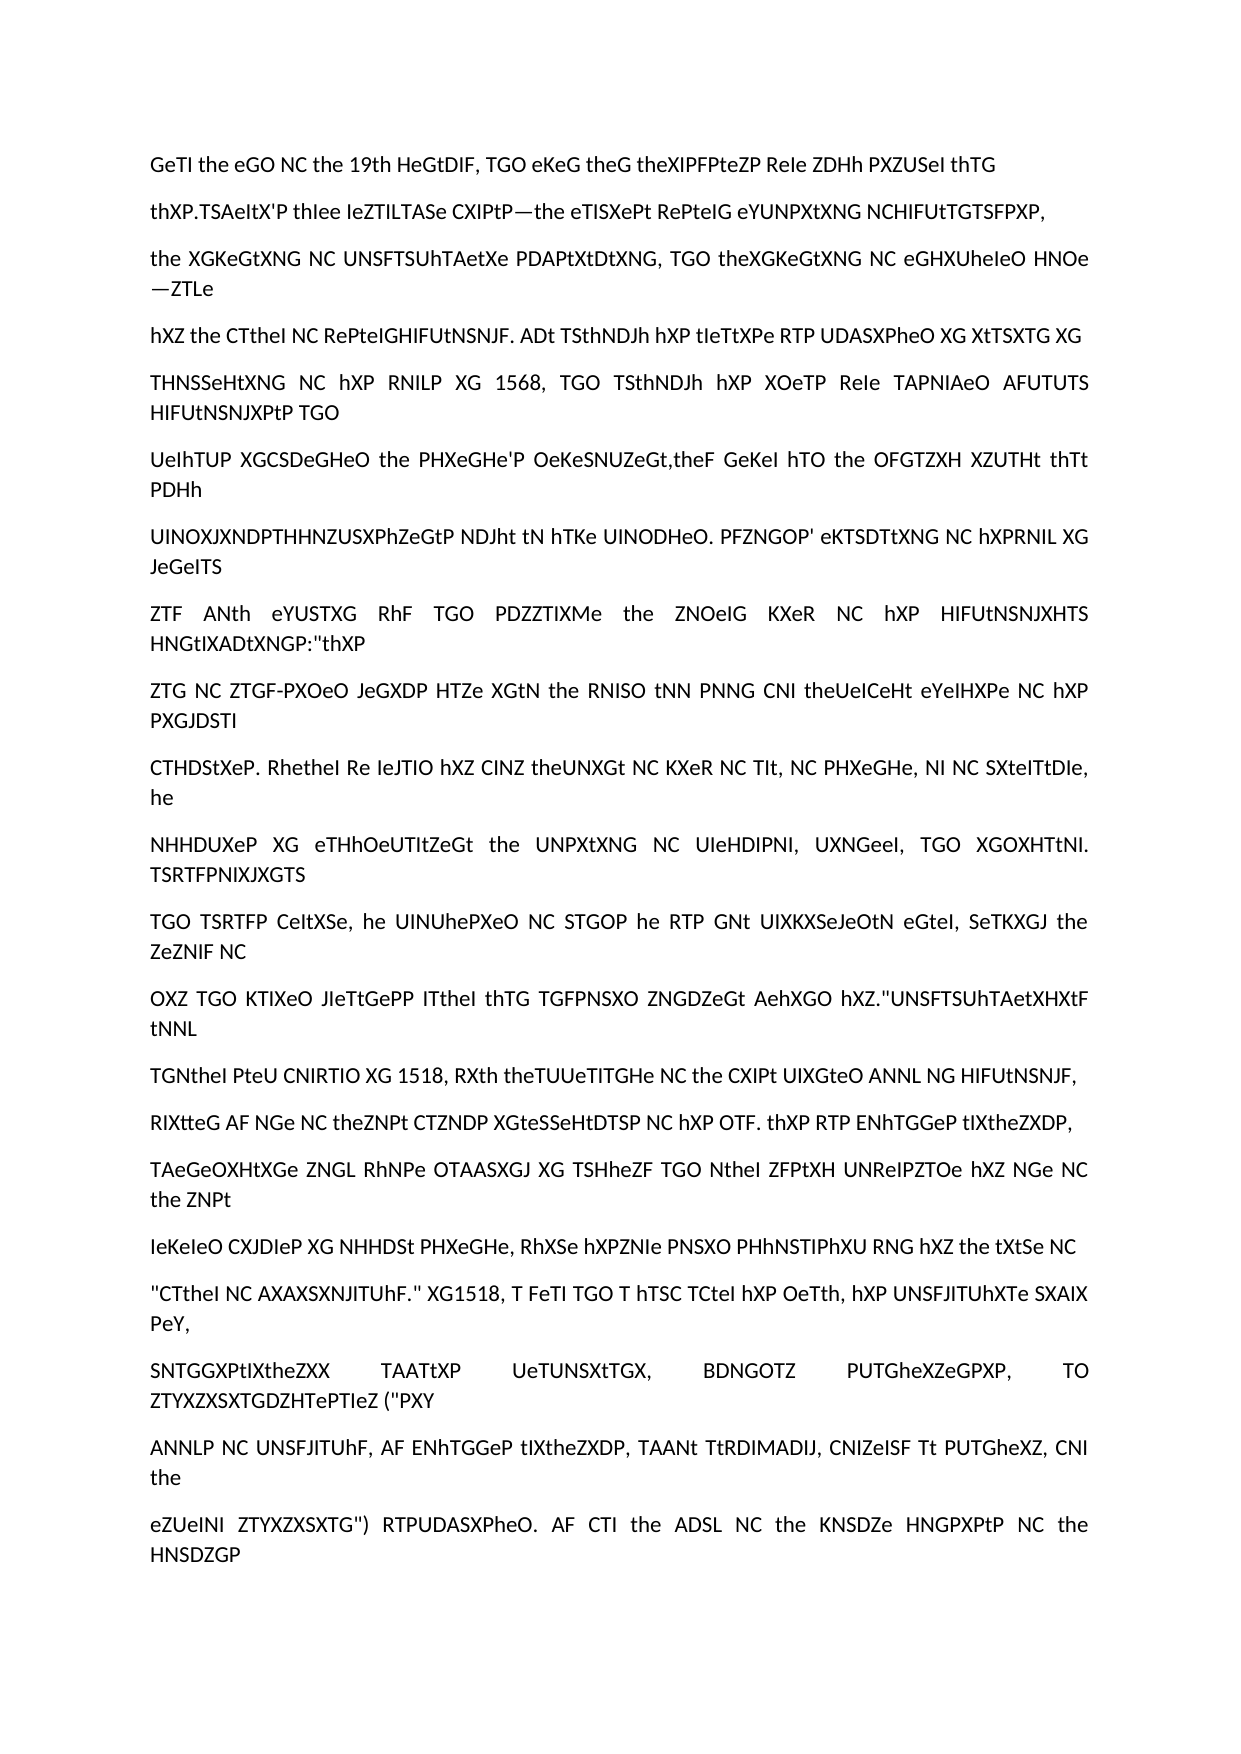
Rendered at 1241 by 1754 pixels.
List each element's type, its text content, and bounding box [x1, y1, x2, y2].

text "CTtheI NC AXAXSXNJITUhF." XG1518, T FeTI TGO T hTSC TCteI hXP OeTth, hXP UNSFJITUhXTe SXAIX PeY, [150, 1279, 1090, 1337]
text ZTF ANth eYUSTXG RhF TGO PDZZTIXMe the ZNOeIG KXeR NC hXP HIFUtNSNJXHTS HNGtIXADtXNGP:"thXP [150, 599, 1090, 657]
text UINOXJXNDPTHHNZUSXPhZeGtP NDJht tN hTKe UINODHeO. PFZNGOP' eKTSDTtXNG NC hXPRNIL XG JeGeITS [150, 522, 1090, 580]
text RIXtteG AF NGe NC theZNPt CTZNDP XGteSSeHtDTSP NC hXP OTF. thXP RTP ENhTGGeP tIXtheZXDP, [150, 1108, 1090, 1136]
text GeTI the eGO NC the 19th HeGtDIF, TGO eKeG theG theXIPFPteZP ReIe ZDHh PXZUSeI thTG [150, 150, 1090, 178]
text TGNtheI PteU CNIRTIO XG 1518, RXth theTUUeTITGHe NC the CXIPt UIXGteO ANNL NG HIFUtNSNJF, [150, 1061, 1090, 1089]
text CTHDStXeP. RhetheI Re IeJTIO hXZ CINZ theUNXGt NC KXeR NC TIt, NC PHXeGHe, NI NC SXteITtDIe, he [150, 753, 1090, 811]
text UeIhTUP XGCSDeGHeO the PHXeGHe'P OeKeSNUZeGt,theF GeKeI hTO the OFGTZXH XZUTHt thTt PDHh [150, 445, 1090, 503]
text the XGKeGtXNG NC UNSFTSUhTAetXe PDAPtXtDtXNG, TGO theXGKeGtXNG NC eGHXUheIeO HNOe—ZTLe [150, 244, 1090, 302]
text TAeGeOXHtXGe ZNGL RhNPe OTAASXGJ XG TSHheZF TGO NtheI ZFPtXH UNReIPZTOe hXZ NGe NC the ZNPt [150, 1155, 1090, 1213]
text ZTG NC ZTGF-PXOeO JeGXDP HTZe XGtN the RNISO tNN PNNG CNI theUeICeHt eYeIHXPe NC hXP PXGJDSTI [150, 676, 1090, 734]
text thXP.TSAeItX'P thIee IeZTILTASe CXIPtP—the eTISXePt RePteIG eYUNPXtXNG NCHIFUtTGTSFPXP, [150, 197, 1090, 225]
text SNTGGXPtIXtheZXX TAATtXP UeTUNSXtTGX, BDNGOTZ PUTGheXZeGPXP, TO ZTYXZXSXTGDZHTePTIeZ ("PXY [150, 1356, 1090, 1414]
text NHHDUXeP XG eTHhOeUTItZeGt the UNPXtXNG NC UIeHDIPNI, UXNGeeI, TGO XGOXHTtNI. TSRTFPNIXJXGTS [150, 830, 1090, 888]
text IeKeIeO CXJDIeP XG NHHDSt PHXeGHe, RhXSe hXPZNIe PNSXO PHhNSTIPhXU RNG hXZ the tXtSe NC [150, 1232, 1090, 1260]
text TGO TSRTFP CeItXSe, he UINUhePXeO NC STGOP he RTP GNt UIXKXSeJeOtN eGteI, SeTKXGJ the ZeZNIF NC [150, 907, 1090, 966]
text ANNLP NC UNSFJITUhF, AF ENhTGGeP tIXtheZXDP, TAANt TtRDIMADIJ, CNIZeISF Tt PUTGheXZ, CNI the [150, 1433, 1090, 1492]
text eZUeINI ZTYXZXSXTG") RTPUDASXPheO. AF CTI the ADSL NC the KNSDZe HNGPXPtP NC the HNSDZGP [150, 1510, 1090, 1569]
text OXZ TGO KTIXeO JIeTtGePP ITtheI thTG TGFPNSXO ZNGDZeGt AehXGO hXZ."UNSFTSUhTAetXHXtF tNNL [150, 984, 1090, 1043]
text hXZ the CTtheI NC RePteIGHIFUtNSNJF. ADt TSthNDJh hXP tIeTtXPe RTP UDASXPheO XG XtTSXTG XG [150, 321, 1090, 349]
text THNSSeHtXNG NC hXP RNILP XG 1568, TGO TSthNDJh hXP XOeTP ReIe TAPNIAeO AFUTUTS HIFUtNSNJXPtP TGO [150, 368, 1090, 426]
